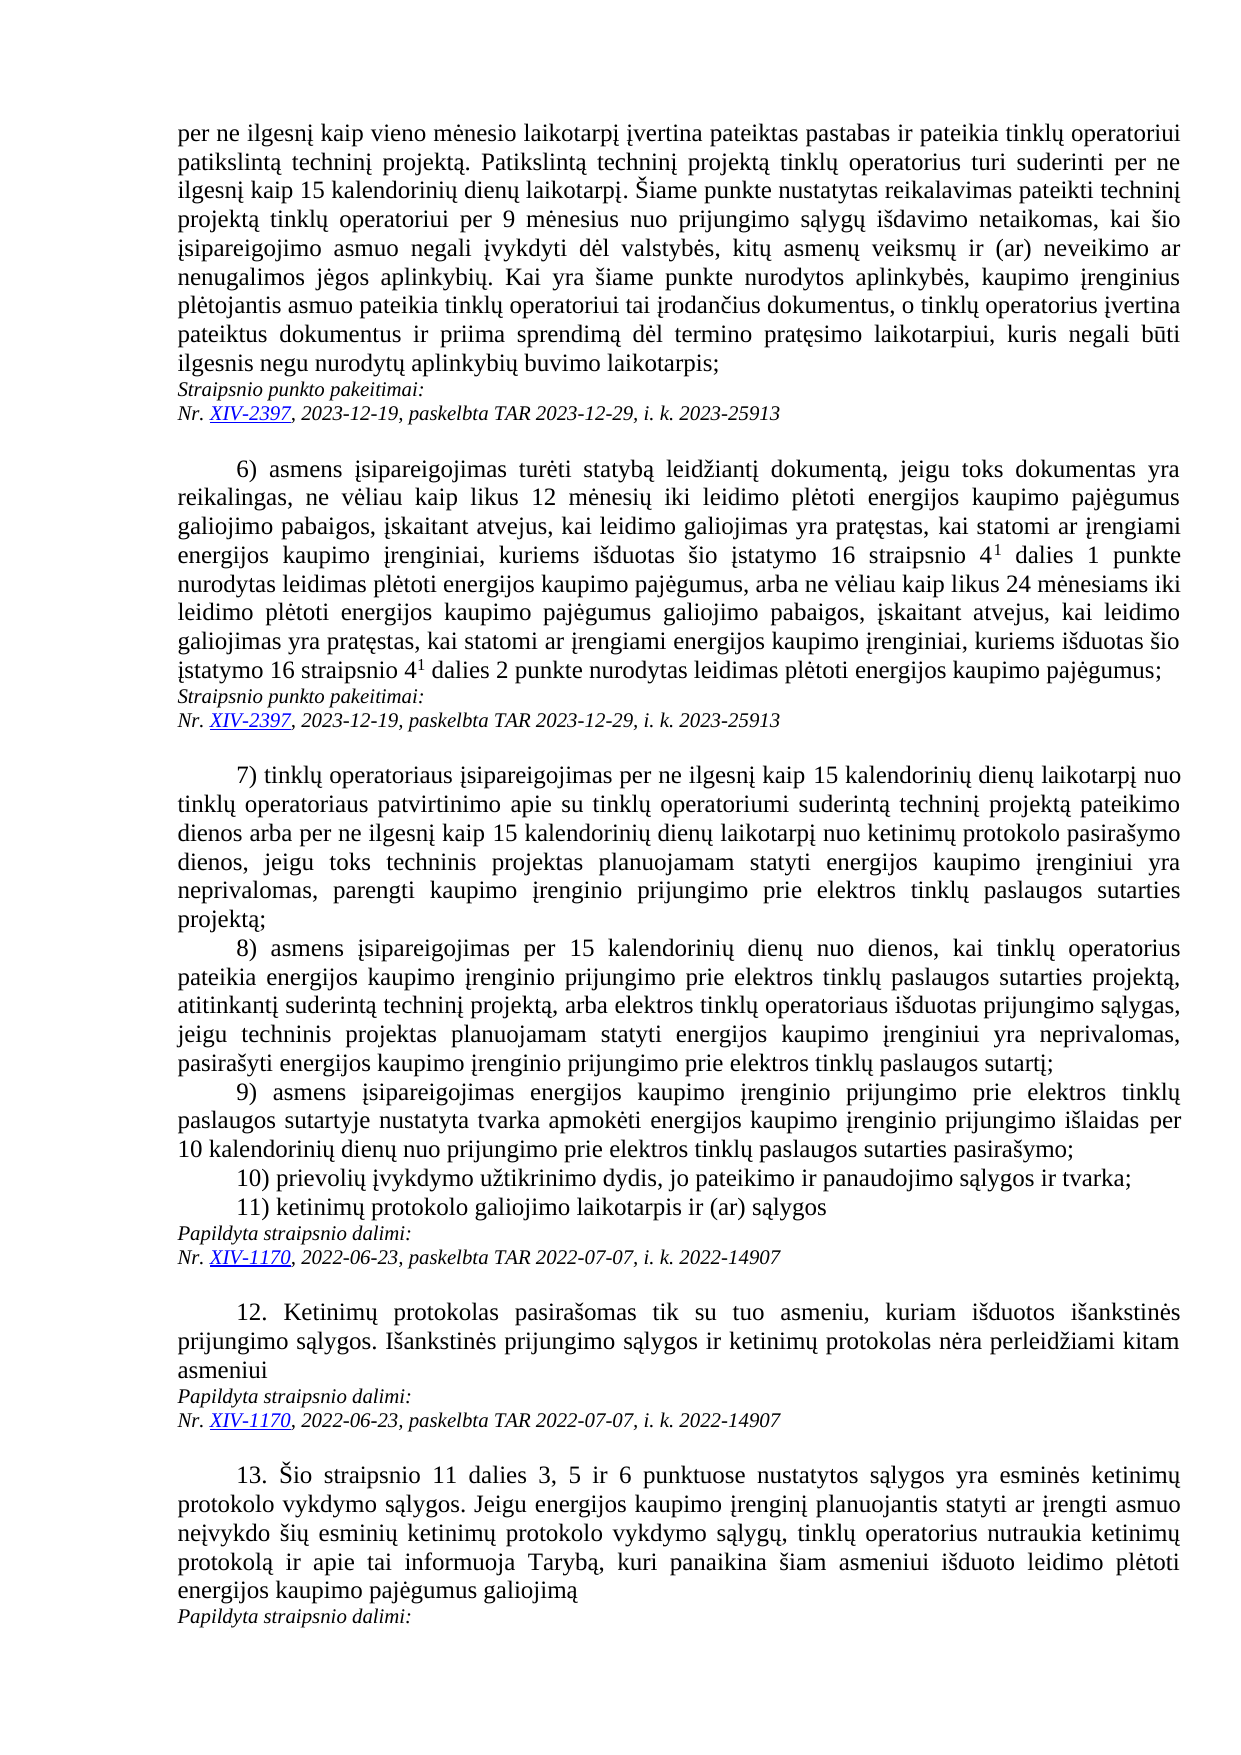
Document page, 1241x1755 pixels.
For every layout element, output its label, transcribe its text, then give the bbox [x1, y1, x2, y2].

text per ne ilgesnį kaip vieno mėnesio laikotarpį įvertina pateiktas pastabas ir pateikia tinklų operatoriui patikslintą techninį projektą. Patikslintą techninį projektą tinklų operatorius turi suderinti per ne ilgesnį kaip 15 kalendorinių dienų laikotarpį. Šiame punkte nustatytas reikalavimas pateikti techninį projektą tinklų operatoriui per 9 mėnesius nuo prijungimo sąlygų išdavimo netaikomas, kai šio įsipareigojimo asmuo negali įvykdyti dėl valstybės, kitų asmenų veiksmų ir (ar) neveikimo ar nenugalimos jėgos aplinkybių. Kai yra šiame punkte nurodytos aplinkybės, kaupimo įrenginius plėtojantis asmuo pateikia tinklų operatoriui tai įrodančius dokumentus, o tinklų operatorius įvertina pateiktus dokumentus ir priima sprendimą dėl termino pratęsimo laikotarpiui, kuris negali būti ilgesnis negu nurodytų aplinkybių buvimo laikotarpis; [177, 118, 1181, 377]
text Papildyta straipsnio dalimi: [177, 1221, 1181, 1245]
text Papildyta straipsnio dalimi: [177, 1604, 1181, 1628]
text Nr. XIV-1170, 2022-06-23, paskelbta TAR 2022-07-07, i. k. 2022-14907 [177, 1245, 1181, 1269]
text 8) asmens įsipareigojimas per 15 kalendorinių dienų nuo dienos, kai tinklų operatorius pateikia energijos kaupimo įrenginio prijungimo prie elektros tinklų paslaugos sutarties projektą, atitinkantį suderintą techninį projektą, arba elektros tinklų operatoriaus išduotas prijungimo sąlygas, jeigu techninis projektas planuojamam statyti energijos kaupimo įrenginiui yra neprivalomas, pasirašyti energijos kaupimo įrenginio prijungimo prie elektros tinklų paslaugos sutartį; [177, 933, 1181, 1077]
text Papildyta straipsnio dalimi: [177, 1384, 1181, 1408]
text 10) prievolių įvykdymo užtikrinimo dydis, jo pateikimo ir panaudojimo sąlygos ir tvarka; [177, 1163, 1181, 1192]
text Nr. XIV-2397, 2023-12-19, paskelbta TAR 2023-12-29, i. k. 2023-25913 [177, 401, 1181, 425]
text 9) asmens įsipareigojimas energijos kaupimo įrenginio prijungimo prie elektros tinklų paslaugos sutartyje nustatyta tvarka apmokėti energijos kaupimo įrenginio prijungimo išlaidas per 10 kalendorinių dienų nuo prijungimo prie elektros tinklų paslaugos sutarties pasirašymo; [177, 1077, 1181, 1163]
text 6) asmens įsipareigojimas turėti statybą leidžiantį dokumentą, jeigu toks dokumentas yra reikalingas, ne vėliau kaip likus 12 mėnesių iki leidimo plėtoti energijos kaupimo pajėgumus galiojimo pabaigos, įskaitant atvejus, kai leidimo galiojimas yra pratęstas, kai statomi ar įrengiami energijos kaupimo įrenginiai, kuriems išduotas šio įstatymo 16 straipsnio 41 dalies 1 punkte nurodytas leidimas plėtoti energijos kaupimo pajėgumus, arba ne vėliau kaip likus 24 mėnesiams iki leidimo plėtoti energijos kaupimo pajėgumus galiojimo pabaigos, įskaitant atvejus, kai leidimo galiojimas yra pratęstas, kai statomi ar įrengiami energijos kaupimo įrenginiai, kuriems išduotas šio įstatymo 16 straipsnio 41 dalies 2 punkte nurodytas leidimas plėtoti energijos kaupimo pajėgumus; [177, 454, 1181, 684]
text 11) ketinimų protokolo galiojimo laikotarpis ir (ar) sąlygos [177, 1192, 1181, 1221]
text Straipsnio punkto pakeitimai: [177, 684, 1181, 708]
text 12. Ketinimų protokolas pasirašomas tik su tuo asmeniu, kuriam išduotos išankstinės prijungimo sąlygos. Išankstinės prijungimo sąlygos ir ketinimų protokolas nėra perleidžiami kitam asmeniui [177, 1297, 1181, 1384]
text 7) tinklų operatoriaus įsipareigojimas per ne ilgesnį kaip 15 kalendorinių dienų laikotarpį nuo tinklų operatoriaus patvirtinimo apie su tinklų operatoriumi suderintą techninį projektą pateikimo dienos arba per ne ilgesnį kaip 15 kalendorinių dienų laikotarpį nuo ketinimų protokolo pasirašymo dienos, jeigu toks techninis projektas planuojamam statyti energijos kaupimo įrenginiui yra neprivalomas, parengti kaupimo įrenginio prijungimo prie elektros tinklų paslaugos sutarties projektą; [177, 761, 1181, 933]
text Nr. XIV-2397, 2023-12-19, paskelbta TAR 2023-12-29, i. k. 2023-25913 [177, 708, 1181, 732]
text 13. Šio straipsnio 11 dalies 3, 5 ir 6 punktuose nustatytos sąlygos yra esminės ketinimų protokolo vykdymo sąlygos. Jeigu energijos kaupimo įrenginį planuojantis statyti ar įrengti asmuo neįvykdo šių esminių ketinimų protokolo vykdymo sąlygų, tinklų operatorius nutraukia ketinimų protokolą ir apie tai informuoja Tarybą, kuri panaikina šiam asmeniui išduoto leidimo plėtoti energijos kaupimo pajėgumus galiojimą [177, 1461, 1181, 1604]
text Nr. XIV-1170, 2022-06-23, paskelbta TAR 2022-07-07, i. k. 2022-14907 [177, 1408, 1181, 1432]
text Straipsnio punkto pakeitimai: [177, 377, 1181, 401]
